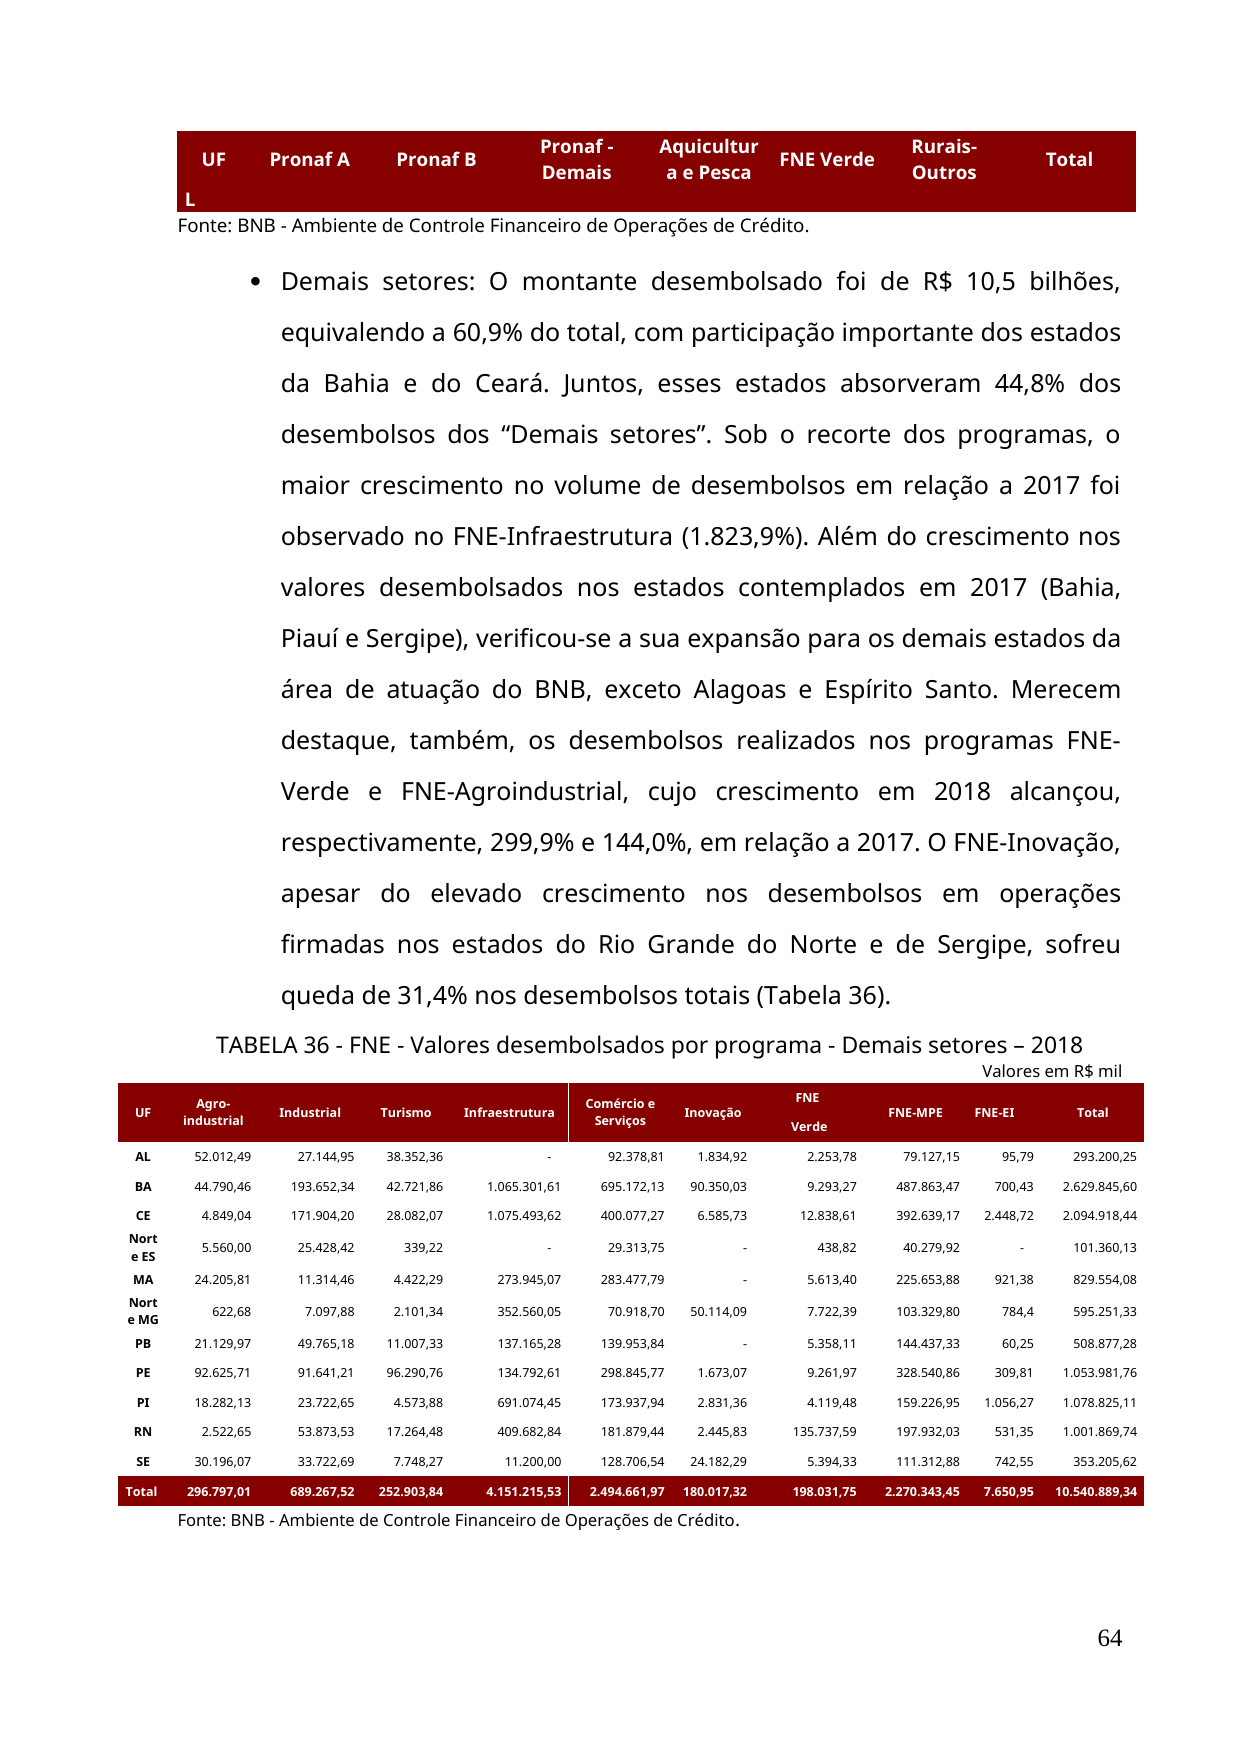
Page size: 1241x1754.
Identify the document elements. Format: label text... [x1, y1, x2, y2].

table_cell 23.722,65 [258, 1388, 362, 1417]
table_header Industrial [258, 1083, 362, 1142]
table_cell 2.629.845,60 [1041, 1171, 1144, 1201]
table_cell Norte MG [118, 1294, 168, 1328]
table_header Pronaf -Demais [503, 131, 650, 187]
table_cell 198.031,75 [754, 1476, 864, 1506]
table_cell 18.282,13 [168, 1388, 258, 1417]
table_cell 30.196,07 [168, 1447, 258, 1476]
table_cell 111.312,88 [864, 1447, 967, 1476]
table_header FNE [754, 1083, 864, 1112]
table_cell 40.279,92 [864, 1231, 967, 1265]
table_cell CE [118, 1201, 168, 1231]
table_cell 70.918,70 [569, 1294, 672, 1328]
table_cell MA [118, 1265, 168, 1294]
table_cell 11.314,46 [258, 1265, 362, 1294]
table_cell Verde [754, 1112, 864, 1142]
table_cell 438,82 [754, 1231, 864, 1265]
table_cell 137.165,28 [450, 1329, 568, 1358]
table_cell 6.585,73 [672, 1201, 754, 1231]
table_cell 7.650,95 [967, 1476, 1041, 1506]
table_cell 2.270.343,45 [864, 1476, 967, 1506]
table_cell 173.937,94 [569, 1388, 672, 1417]
table_cell 2.101,34 [362, 1294, 450, 1328]
table_cell 53.873,53 [258, 1417, 362, 1447]
table_cell 38.352,36 [362, 1142, 450, 1171]
table_cell 595.251,33 [1041, 1294, 1144, 1328]
table_cell 487.863,47 [864, 1171, 967, 1201]
table_cell 27.144,95 [258, 1142, 362, 1171]
table_cell 4.119,48 [754, 1388, 864, 1417]
table_header Rurais-Outros [886, 131, 1002, 187]
table_cell 92.625,71 [168, 1358, 258, 1388]
table_cell 5.394,33 [754, 1447, 864, 1476]
table_cell 1.001.869,74 [1041, 1417, 1144, 1447]
table_header UF [118, 1083, 168, 1142]
table_cell 392.639,17 [864, 1201, 967, 1231]
table_cell 829.554,08 [1041, 1265, 1144, 1294]
table_cell AL [118, 1142, 168, 1171]
table_cell [250, 187, 369, 212]
table_cell 2.094.918,44 [1041, 1201, 1144, 1231]
table_cell 784,4 [967, 1294, 1041, 1328]
table_cell 2.494.661,97 [569, 1476, 672, 1506]
table_cell 180.017,32 [672, 1476, 754, 1506]
table_cell 7.722,39 [754, 1294, 864, 1328]
table_cell L [177, 187, 250, 212]
table_cell 134.792,61 [450, 1358, 568, 1388]
table_cell 197.932,03 [864, 1417, 967, 1447]
table_cell 531,35 [967, 1417, 1041, 1447]
table_cell PB [118, 1329, 168, 1358]
table_cell 50.114,09 [672, 1294, 754, 1328]
table_cell 1.673,07 [672, 1358, 754, 1388]
table_cell 60,25 [967, 1329, 1041, 1358]
table_cell SE [118, 1447, 168, 1476]
table_cell - [672, 1329, 754, 1358]
text Tabela 36 - FNE - Valores desembolsados por programa - Demais setores – 2018 [177, 1029, 1122, 1060]
table_cell [503, 187, 650, 212]
table_cell RN [118, 1417, 168, 1447]
table_cell 1.053.981,76 [1041, 1358, 1144, 1388]
table_cell 689.267,52 [258, 1476, 362, 1506]
table_cell 7.097,88 [258, 1294, 362, 1328]
table_header Inovação [672, 1083, 754, 1142]
text Valores em R$ mil [177, 1060, 1122, 1083]
table_cell 44.790,46 [168, 1171, 258, 1201]
text Fonte: BNB - Ambiente de Controle Financeiro de Operações de Crédito. [177, 212, 1122, 238]
table_cell 4.422,29 [362, 1265, 450, 1294]
table_cell 273.945,07 [450, 1265, 568, 1294]
table_cell 700,43 [967, 1171, 1041, 1201]
table_header Agro-industrial [168, 1083, 258, 1142]
table_cell 2.448,72 [967, 1201, 1041, 1231]
table_cell 339,22 [362, 1231, 450, 1265]
table_header FNE Verde [768, 131, 886, 187]
table_cell 128.706,54 [569, 1447, 672, 1476]
table_cell 5.613,40 [754, 1265, 864, 1294]
table_header Total [1041, 1083, 1144, 1142]
table_cell 4.573,88 [362, 1388, 450, 1417]
table_cell 400.077,27 [569, 1201, 672, 1231]
table_cell 96.290,76 [362, 1358, 450, 1388]
table_cell 17.264,48 [362, 1417, 450, 1447]
table_cell [650, 187, 768, 212]
table_cell 1.078.825,11 [1041, 1388, 1144, 1417]
table_cell 225.653,88 [864, 1265, 967, 1294]
table_cell 90.350,03 [672, 1171, 754, 1201]
table_cell 252.903,84 [362, 1476, 450, 1506]
table_cell [768, 187, 886, 212]
table_cell 1.075.493,62 [450, 1201, 568, 1231]
table_cell 92.378,81 [569, 1142, 672, 1171]
table_cell 622,68 [168, 1294, 258, 1328]
table_cell 49.765,18 [258, 1329, 362, 1358]
table_cell 24.182,29 [672, 1447, 754, 1476]
table_cell 10.540.889,34 [1041, 1476, 1144, 1506]
table_cell PE [118, 1358, 168, 1388]
table_cell 2.253,78 [754, 1142, 864, 1171]
text Fonte: BNB - Ambiente de Controle Financeiro de Operações de Crédito. [177, 1506, 1122, 1532]
table_cell 91.641,21 [258, 1358, 362, 1388]
table_cell 309,81 [967, 1358, 1041, 1388]
table_header UF [177, 131, 250, 187]
table_cell - [450, 1142, 568, 1171]
table_cell Total [118, 1476, 168, 1506]
table_header FNE-MPE [864, 1083, 967, 1142]
table_cell 139.953,84 [569, 1329, 672, 1358]
table_cell 742,55 [967, 1447, 1041, 1476]
table_cell 11.007,33 [362, 1329, 450, 1358]
list Demais setores: O montante desembolsado foi de R$ 10,5 bilhões, equivalendo a 60,9% do total, com participação importante dos estados da Bahia e do Ceará. Juntos, esses estados absorveram 44,8% dos desembolsos dos “Demais setores”. Sob o recorte dos programas, o maior crescimento no volume de desembolsos em relação a 2017 foi observado no FNE-Infraestrutura (1.823,9%). Além do crescimento nos valores desembolsados nos estados contemplados em 2017 (Bahia, Piauí e Sergipe), verificou-se a sua expansão para os demais estados da área de atuação do BNB, exceto Alagoas e Espírito Santo. Merecem destaque, também, os desembolsos realizados nos programas FNE-Verde e FNE-Agroindustrial, cujo crescimento em 2018 alcançou, respectivamente, 299,9% e 144,0%, em relação a 2017. O FNE-Inovação, apesar do elevado crescimento nos desembolsos em operações firmadas nos estados do Rio Grande do Norte e de Sergipe, sofreu queda de 31,4% nos desembolsos totais (Tabela 36). [251, 263, 1122, 1012]
table_cell 159.226,95 [864, 1388, 967, 1417]
table_cell 5.560,00 [168, 1231, 258, 1265]
table_cell 4.849,04 [168, 1201, 258, 1231]
table_header Aquicultura e Pesca [650, 131, 768, 187]
table_cell 1.834,92 [672, 1142, 754, 1171]
table_cell 4.151.215,53 [450, 1476, 568, 1506]
table_header Infraestrutura [450, 1083, 568, 1142]
table_cell 171.904,20 [258, 1201, 362, 1231]
table_cell 695.172,13 [569, 1171, 672, 1201]
table_cell 42.721,86 [362, 1171, 450, 1201]
table_cell 25.428,42 [258, 1231, 362, 1265]
table_cell 921,38 [967, 1265, 1041, 1294]
table_cell 409.682,84 [450, 1417, 568, 1447]
table_cell 508.877,28 [1041, 1329, 1144, 1358]
table_cell 2.522,65 [168, 1417, 258, 1447]
table_cell [1002, 187, 1136, 212]
table_cell BA [118, 1171, 168, 1201]
table_cell 12.838,61 [754, 1201, 864, 1231]
table_cell 328.540,86 [864, 1358, 967, 1388]
table_cell Norte ES [118, 1231, 168, 1265]
table_cell - [967, 1231, 1041, 1265]
table_header Pronaf B [369, 131, 503, 187]
table_cell [369, 187, 503, 212]
table_cell 11.200,00 [450, 1447, 568, 1476]
table_cell 2.831,36 [672, 1388, 754, 1417]
table_cell 33.722,69 [258, 1447, 362, 1476]
table_cell 95,79 [967, 1142, 1041, 1171]
table_cell 9.261,97 [754, 1358, 864, 1388]
table_header FNE-EI [967, 1083, 1041, 1142]
table_cell 101.360,13 [1041, 1231, 1144, 1265]
table_cell PI [118, 1388, 168, 1417]
table_cell 293.200,25 [1041, 1142, 1144, 1171]
table_cell 21.129,97 [168, 1329, 258, 1358]
table_cell 298.845,77 [569, 1358, 672, 1388]
table_header Pronaf A [250, 131, 369, 187]
table_cell 9.293,27 [754, 1171, 864, 1201]
table_header Total [1002, 131, 1136, 187]
table_cell 52.012,49 [168, 1142, 258, 1171]
table_cell - [672, 1231, 754, 1265]
table_cell 193.652,34 [258, 1171, 362, 1201]
table_cell 353.205,62 [1041, 1447, 1144, 1476]
table_header Comércio e Serviços [569, 1083, 672, 1142]
table_cell 283.477,79 [569, 1265, 672, 1294]
table_cell 144.437,33 [864, 1329, 967, 1358]
table_cell 296.797,01 [168, 1476, 258, 1506]
table_cell - [450, 1231, 568, 1265]
table_cell 7.748,27 [362, 1447, 450, 1476]
table_cell 28.082,07 [362, 1201, 450, 1231]
table_cell 79.127,15 [864, 1142, 967, 1171]
table_cell 103.329,80 [864, 1294, 967, 1328]
table_cell 135.737,59 [754, 1417, 864, 1447]
table_cell 352.560,05 [450, 1294, 568, 1328]
table_cell 1.056,27 [967, 1388, 1041, 1417]
table_cell 691.074,45 [450, 1388, 568, 1417]
table_cell 29.313,75 [569, 1231, 672, 1265]
table_cell 24.205,81 [168, 1265, 258, 1294]
table_cell 5.358,11 [754, 1329, 864, 1358]
table_cell - [672, 1265, 754, 1294]
table_cell [886, 187, 1002, 212]
table_cell 2.445,83 [672, 1417, 754, 1447]
table_header Turismo [362, 1083, 450, 1142]
table_cell 1.065.301,61 [450, 1171, 568, 1201]
table_cell 181.879,44 [569, 1417, 672, 1447]
